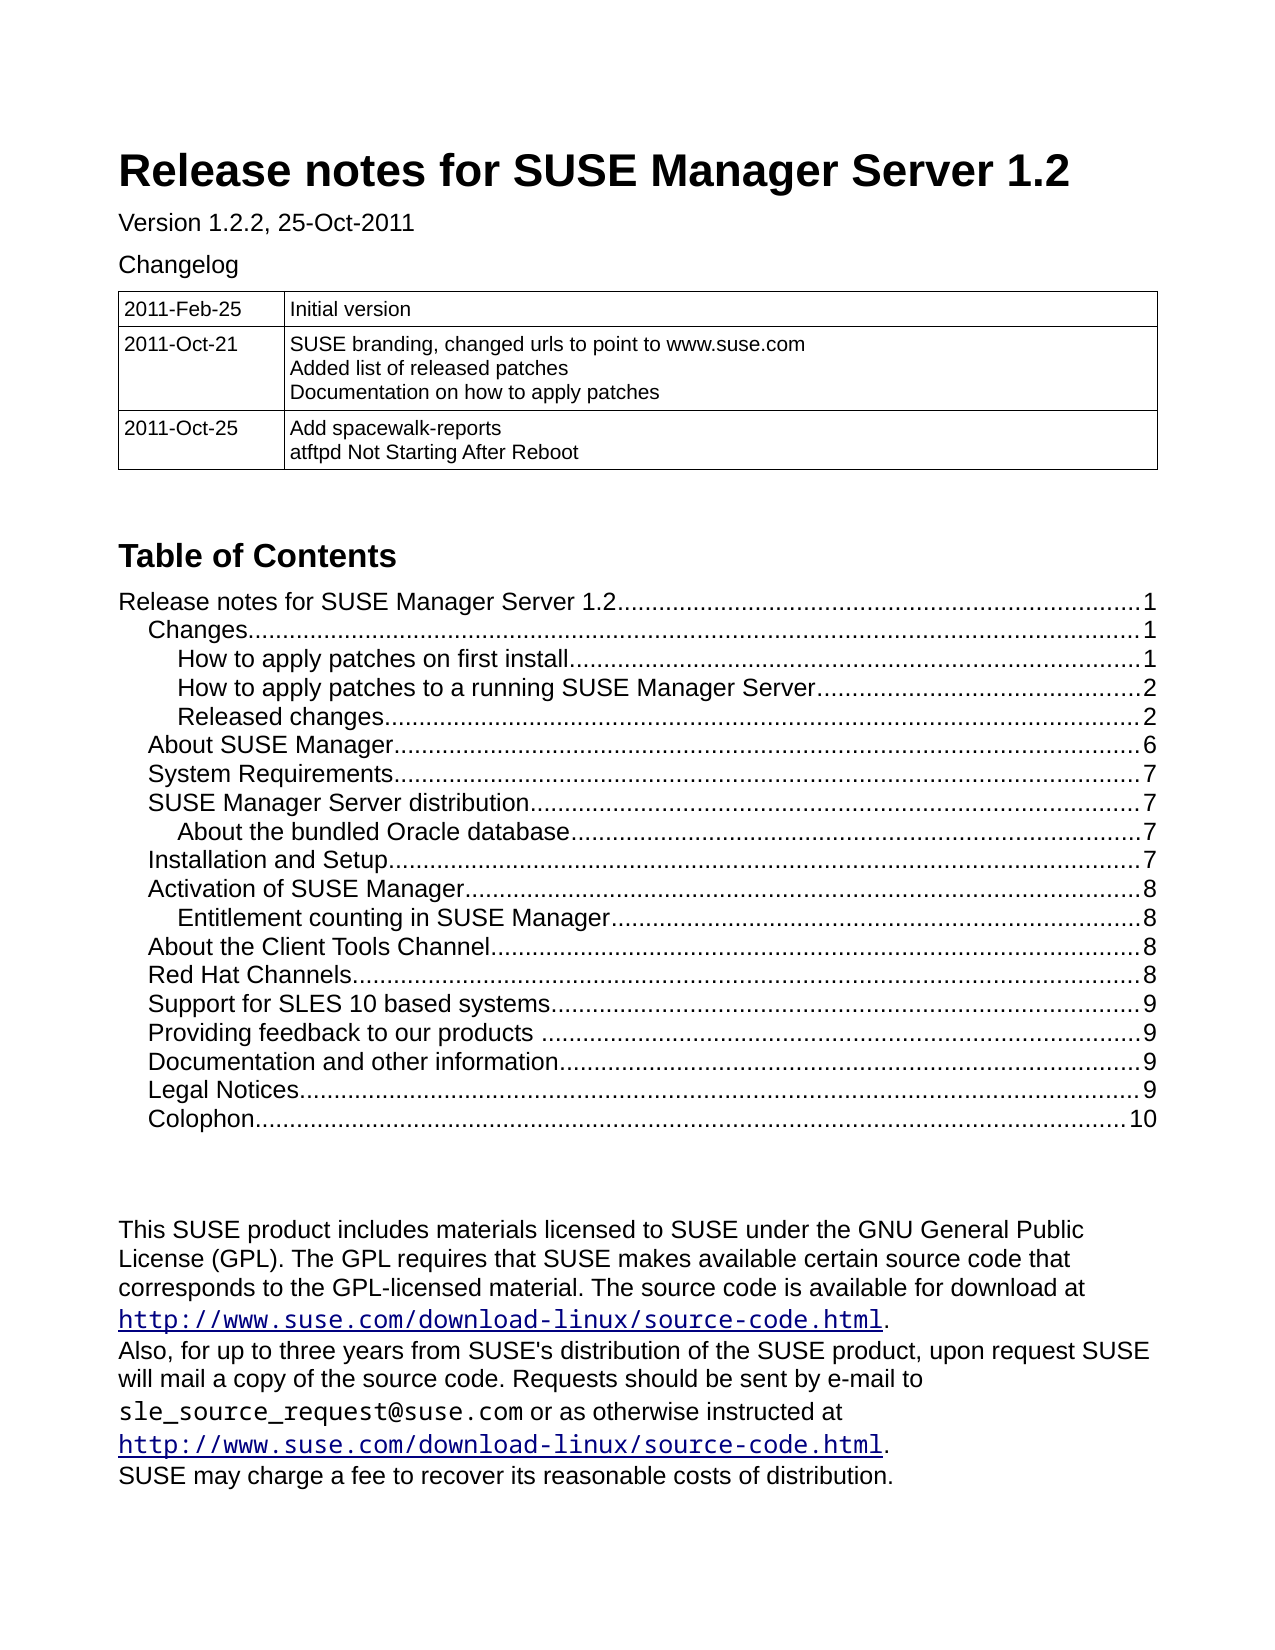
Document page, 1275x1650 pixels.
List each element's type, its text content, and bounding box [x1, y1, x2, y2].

text Activation of SUSE Manager 8 [148, 874, 1157, 903]
text Released changes 2 [177, 702, 1157, 730]
text Changes 1 [148, 615, 1157, 644]
text Version 1.2.2, 25-Oct-2011 [118, 208, 1157, 237]
text SUSE may charge a fee to recover its reasonable costs of distribution. [118, 1461, 1157, 1490]
subtitle Release notes for SUSE Manager Server 1.2 [118, 143, 1157, 196]
text How to apply patches to a running SUSE Manager Server 2 [177, 673, 1157, 702]
text Support for SLES 10 based systems 9 [148, 989, 1157, 1018]
text Red Hat Channels 8 [148, 960, 1157, 989]
text This SUSE product includes materials licensed to SUSE under the GNU General Public License (GPL). The GPL requires that SUSE makes available certain source code that corresponds to the GPL-licensed material. The source code is available for download at http://www.suse.com/download-linux/source-code.html. [118, 1215, 1157, 1336]
text Documentation and other information 9 [148, 1047, 1157, 1075]
text SUSE Manager Server distribution 7 [148, 788, 1157, 817]
text About SUSE Manager 6 [148, 730, 1157, 759]
text Legal Notices 9 [148, 1075, 1157, 1104]
text Changelog [118, 249, 1157, 278]
text About the bundled Oracle database 7 [177, 817, 1157, 845]
text Also, for up to three years from SUSE's distribution of the SUSE product, upon request SUSE will mail a copy of the source code. Requests should be sent by e-mail to sle_source_request@suse.com or as otherwise instructed at http://www.suse.com/download-linux/source-code.html. [118, 1336, 1157, 1461]
text How to apply patches on first install 1 [177, 644, 1157, 673]
text Providing feedback to our products 9 [148, 1018, 1157, 1047]
text Release notes for SUSE Manager Server 1.2 1 [118, 587, 1157, 615]
subtitle Table of Contents [118, 536, 1157, 574]
text Entitlement counting in SUSE Manager 8 [177, 903, 1157, 932]
text About the Client Tools Channel 8 [148, 932, 1157, 960]
text System Requirements 7 [148, 759, 1157, 788]
table_header 2011-Feb-25 [119, 292, 284, 326]
text Installation and Setup 7 [148, 845, 1157, 874]
table_cell SUSE branding, changed urls to point to www.suse.com Added list of released patches Documentation on how to apply patches [285, 327, 1157, 410]
table_cell 2011-Oct-25 [119, 411, 284, 469]
table_header Initial version [285, 292, 1157, 326]
table_cell Add spacewalk-reports atftpd Not Starting After Reboot [285, 411, 1157, 469]
text Colophon 10 [148, 1104, 1157, 1133]
table_cell 2011-Oct-21 [119, 327, 284, 410]
